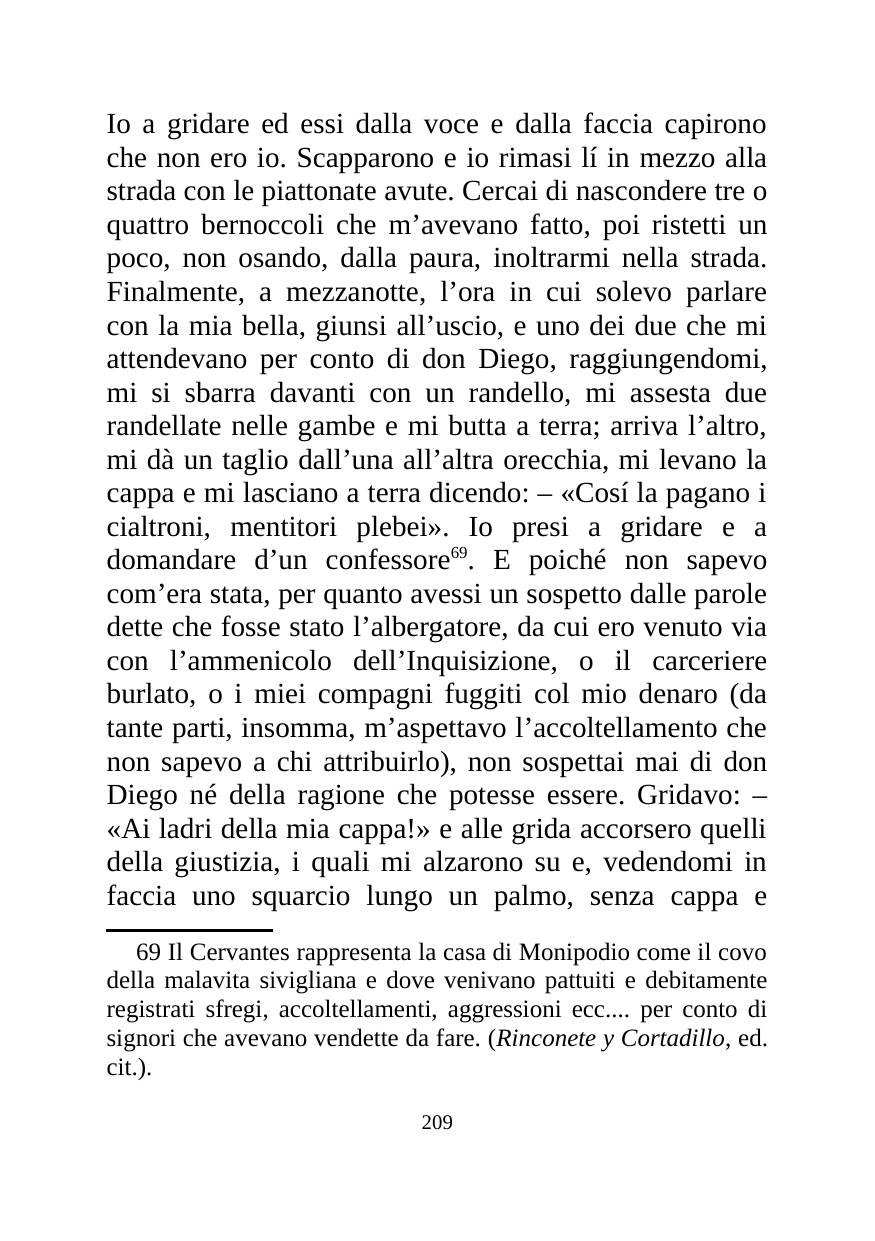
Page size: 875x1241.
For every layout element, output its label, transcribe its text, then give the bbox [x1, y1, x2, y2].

text Il Cervantes rappresenta la casa di Monipodio come il covo della malavita sivigliana e dove venivano pattuiti e debitamente registrati sfregi, accoltellamenti, aggressioni ecc.... per conto di signori che avevano vendette da fare. (Rinconete y Cortadillo, ed. cit.). [106, 937, 768, 1080]
text Io a gridare ed essi dalla voce e dalla faccia capirono che non ero io. Scapparono e io rimasi lí in mezzo alla strada con le piattonate avute. Cercai di nascondere tre o quattro bernoccoli che m’avevano fatto, poi ristetti un poco, non osando, dalla paura, inoltrarmi nella strada. Finalmente, a mezzanotte, l’ora in cui solevo parlare con la mia bella, giunsi all’uscio, e uno dei due che mi attendevano per conto di don Diego, raggiungendomi, mi si sbarra davanti con un randello, mi assesta due randellate nelle gambe e mi butta a terra; arriva l’altro, mi dà un taglio dall’una all’altra orecchia, mi levano la cappa e mi lasciano a terra dicendo: – «Cosí la pagano i cialtroni, mentitori plebei». Io presi a gridare e a domandare d’un confessore. E poiché non sapevo com’era stata, per quanto avessi un sospetto dalle parole dette che fosse stato l’albergatore, da cui ero venuto via con l’ammenicolo dell’Inquisizione, o il carceriere burlato, o i miei compagni fuggiti col mio denaro (da tante parti, insomma, m’aspettavo l’accoltellamento che non sapevo a chi attribuirlo), non sospettai mai di don Diego né della ragione che potesse essere. Gridavo: – «Ai ladri della mia cappa!» e alle grida accorsero quelli della giustizia, i quali mi alzarono su e, vedendomi in faccia uno squarcio lungo un palmo, senza cappa e [106, 106, 768, 911]
